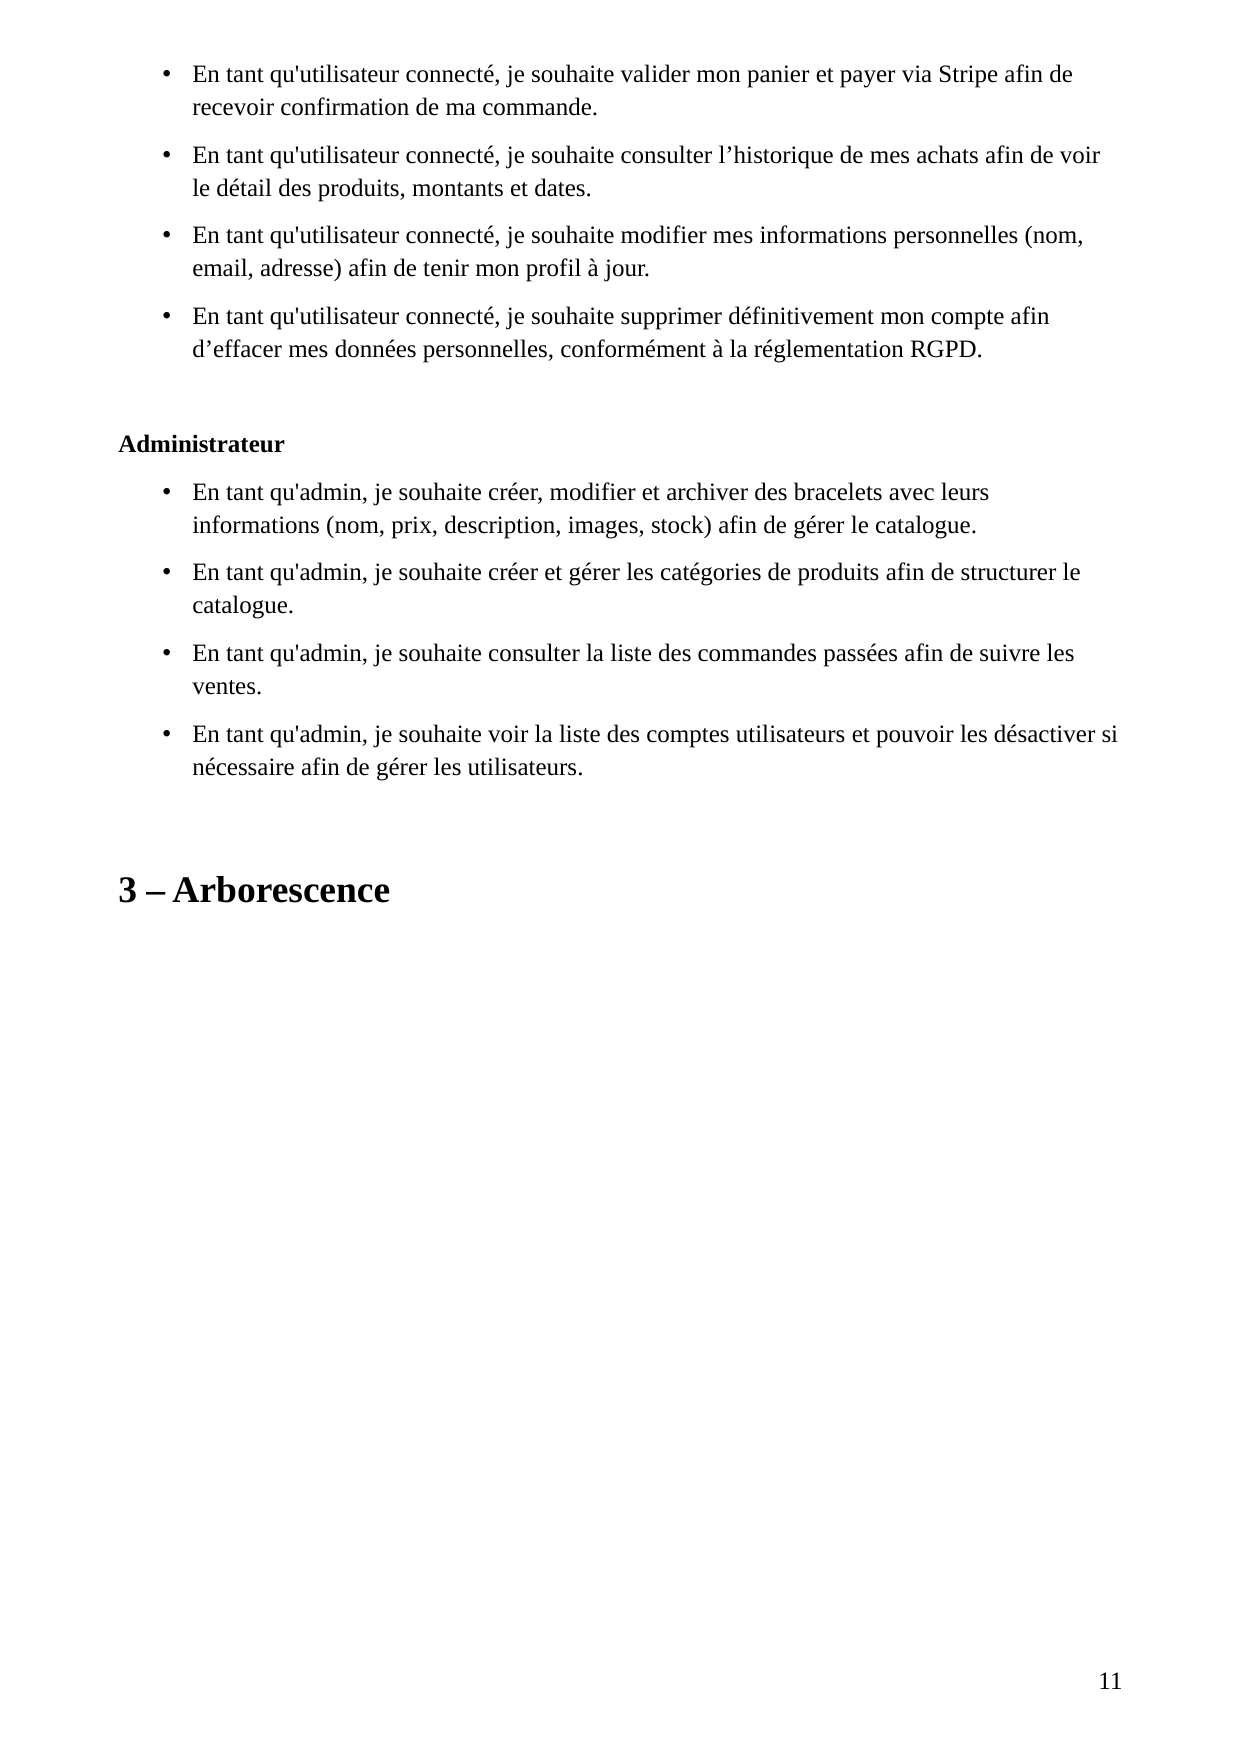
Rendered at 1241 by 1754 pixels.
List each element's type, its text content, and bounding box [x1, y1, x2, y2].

list En tant qu'admin, je souhaite voir la liste des comptes utilisateurs et pouvoir les désactiver si nécessaire afin de gérer les utilisateurs. [162, 719, 1122, 780]
list En tant qu'admin, je souhaite créer, modifier et archiver des bracelets avec leurs informations (nom, prix, description, images, stock) afin de gérer le catalogue. [162, 477, 1122, 538]
list En tant qu'utilisateur connecté, je souhaite valider mon panier et payer via Stripe afin de recevoir confirmation de ma commande. [162, 59, 1122, 121]
list En tant qu'admin, je souhaite créer et gérer les catégories de produits afin de structurer le catalogue. [162, 557, 1122, 619]
list En tant qu'utilisateur connecté, je souhaite supprimer définitivement mon compte afin d’effacer mes données personnelles, conformément à la réglementation RGPD. [162, 301, 1122, 363]
list En tant qu'utilisateur connecté, je souhaite consulter l’historique de mes achats afin de voir le détail des produits, montants et dates. [162, 140, 1122, 201]
subtitle 3 – Arborescence [118, 868, 1122, 911]
text Administrateur [118, 429, 1122, 458]
list En tant qu'utilisateur connecté, je souhaite modifier mes informations personnelles (nom, email, adresse) afin de tenir mon profil à jour. [162, 220, 1122, 282]
list En tant qu'admin, je souhaite consulter la liste des commandes passées afin de suivre les ventes. [162, 638, 1122, 700]
